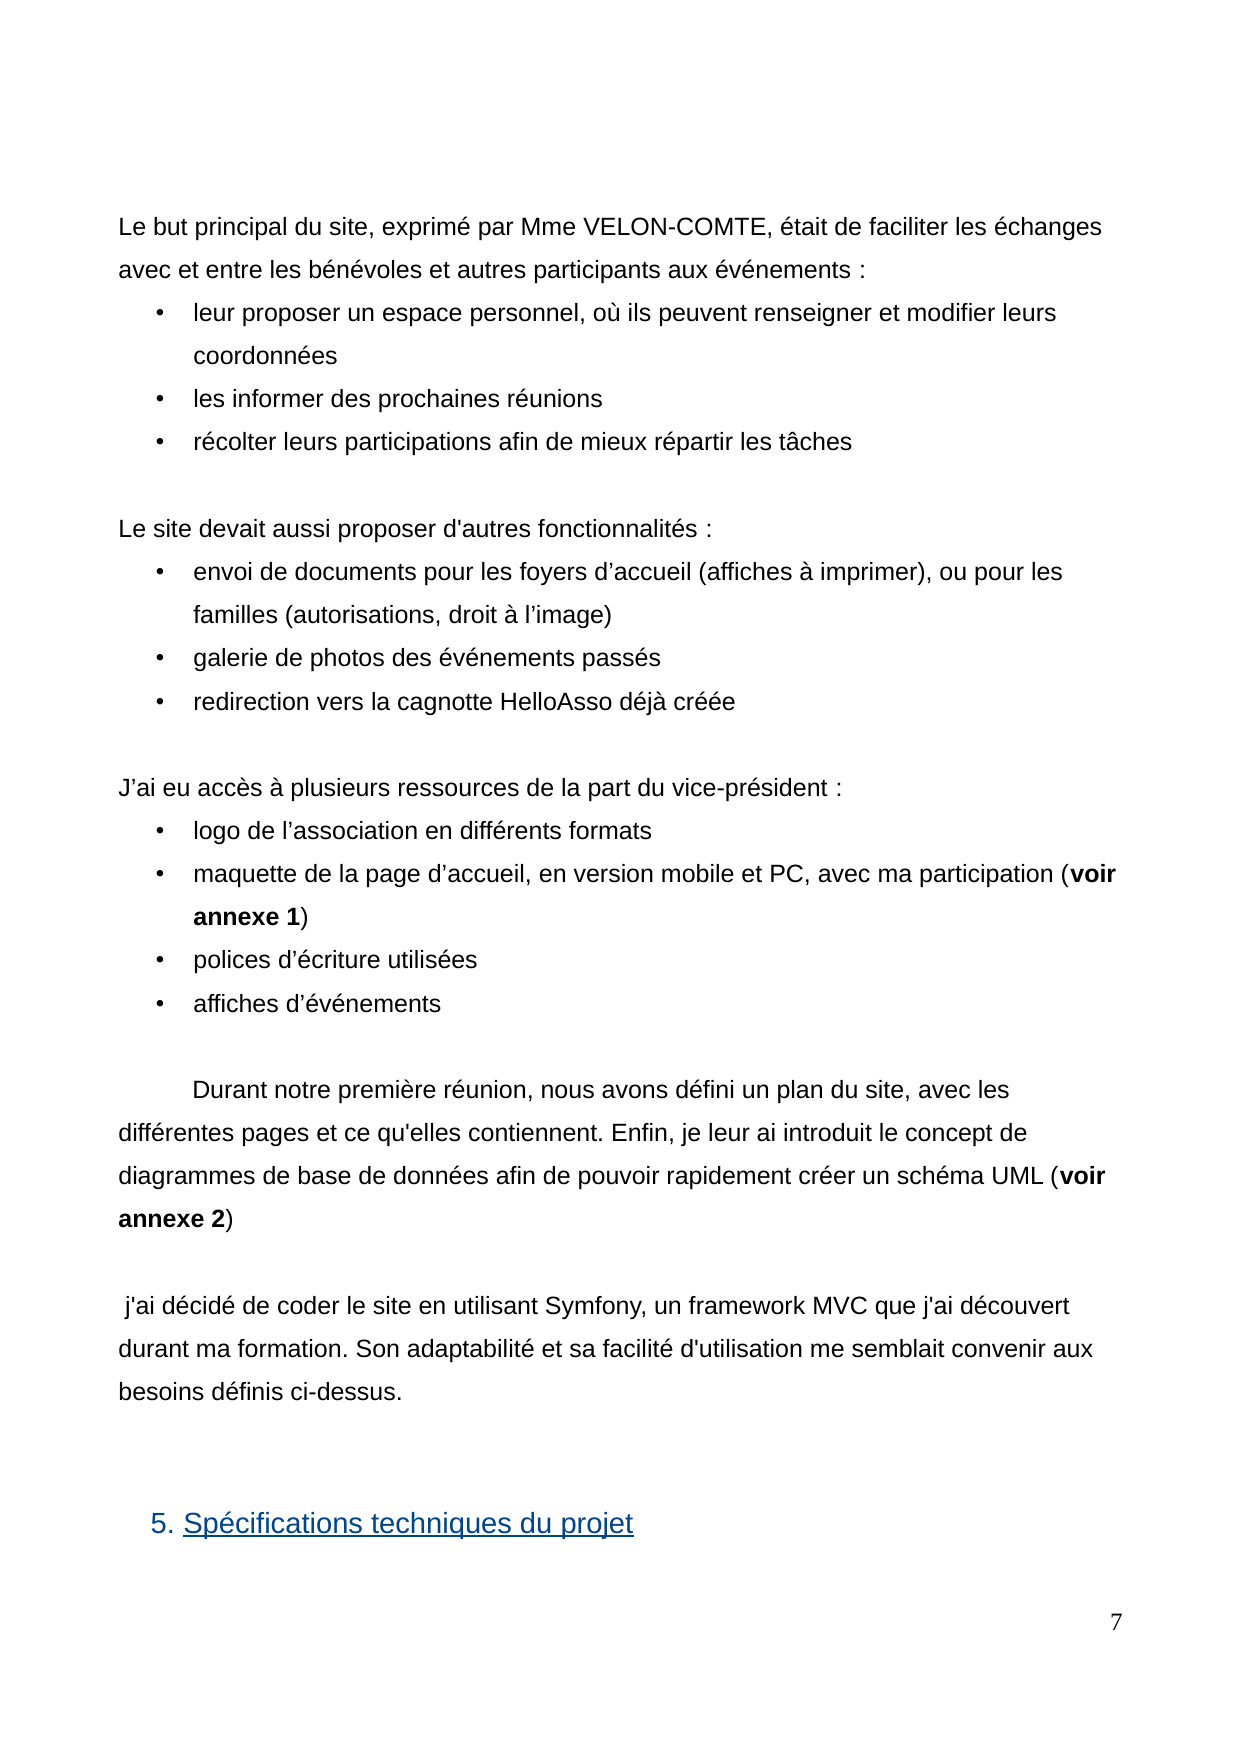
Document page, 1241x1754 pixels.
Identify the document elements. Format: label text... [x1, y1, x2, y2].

text Durant notre première réunion, nous avons défini un plan du site, avec les différentes pages et ce qu'elles contiennent. Enfin, je leur ai introduit le concept de diagrammes de base de données afin de pouvoir rapidement créer un schéma UML (voir annexe 2) [118, 1075, 1122, 1233]
text J’ai eu accès à plusieurs ressources de la part du vice-président : [118, 773, 1122, 802]
list maquette de la page d’accueil, en version mobile et PC, avec ma participation (voir annexe 1) [156, 859, 1122, 931]
list polices d’écriture utilisées [156, 946, 1122, 974]
list affiches d’événements [156, 989, 1122, 1018]
list les informer des prochaines réunions [156, 384, 1122, 413]
list logo de l’association en différents formats [156, 816, 1122, 845]
text Le site devait aussi proposer d'autres fonctionnalités : [118, 514, 1122, 542]
text 5. Spécifications techniques du projet [118, 1506, 1122, 1540]
text j'ai décidé de coder le site en utilisant Symfony, un framework MVC que j'ai découvert durant ma formation. Son adaptabilité et sa facilité d'utilisation me semblait convenir aux besoins définis ci-dessus. [118, 1291, 1122, 1406]
text Le but principal du site, exprimé par Mme VELON-COMTE, était de faciliter les échanges avec et entre les bénévoles et autres participants aux événements : [118, 212, 1122, 283]
list redirection vers la cagnotte HelloAsso déjà créée [156, 686, 1122, 715]
list envoi de documents pour les foyers d’accueil (affiches à imprimer), ou pour les familles (autorisations, droit à l’image) [156, 557, 1122, 629]
list récolter leurs participations afin de mieux répartir les tâches [156, 427, 1122, 456]
list galerie de photos des événements passés [156, 643, 1122, 672]
list leur proposer un espace personnel, où ils peuvent renseigner et modifier leurs coordonnées [156, 298, 1122, 370]
